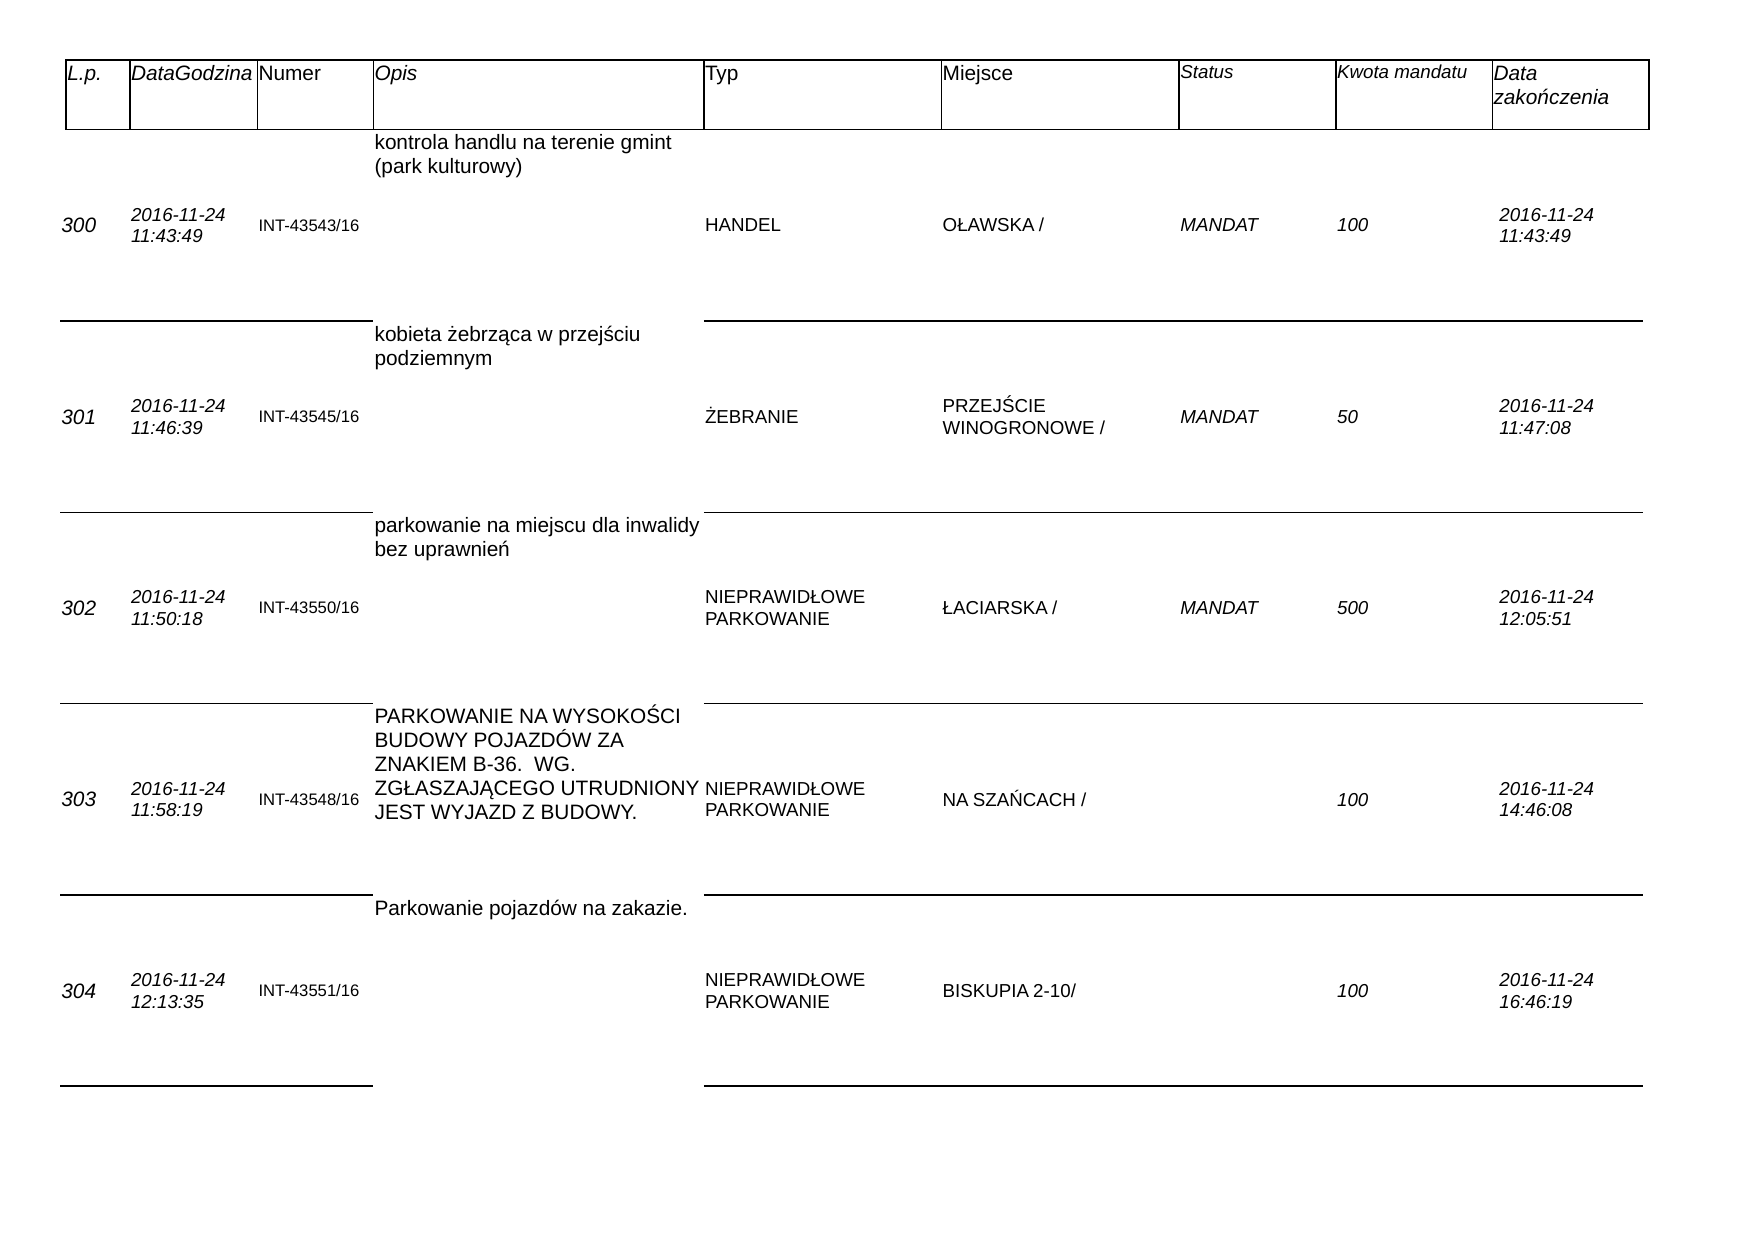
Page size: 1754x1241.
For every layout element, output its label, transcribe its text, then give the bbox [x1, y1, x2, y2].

table_cell INT-43550/16 [257, 513, 373, 703]
table_cell HANDEL [704, 130, 941, 320]
table_cell 100 [1336, 130, 1498, 320]
table_cell ŁACIARSKA / [941, 513, 1179, 703]
table_header Miejsce [942, 61, 1178, 129]
table_cell NA SZAŃCACH / [941, 704, 1179, 894]
table_header Numer [258, 61, 373, 129]
table_header Data zakończenia [1493, 61, 1648, 129]
table_cell [1643, 130, 1649, 320]
table_cell 2016-11-24 11:43:49 [1498, 130, 1643, 320]
table_cell NIEPRAWIDŁOWE PARKOWANIE [704, 896, 941, 1085]
table_cell OŁAWSKA / [941, 130, 1179, 320]
table_cell [1643, 703, 1649, 894]
table_header Status [1180, 61, 1335, 129]
table_cell NIEPRAWIDŁOWE PARKOWANIE [704, 513, 941, 703]
table_cell 100 [1336, 896, 1498, 1085]
table_cell PARKOWANIE NA WYSOKOŚCI BUDOWY POJAZDÓW ZA ZNAKIEM B-36. WG. ZGŁASZAJĄCEGO UTRUDNIONY JEST WYJAZD Z BUDOWY. [373, 703, 704, 894]
table_cell INT-43548/16 [257, 704, 373, 894]
table_cell INT-43551/16 [257, 896, 373, 1085]
table_cell BISKUPIA 2-10/ [941, 896, 1179, 1085]
table_cell 2016-11-24 11:50:18 [130, 513, 257, 703]
table_cell INT-43545/16 [257, 322, 373, 511]
table_cell 2016-11-24 12:05:51 [1498, 513, 1643, 703]
table_header DataGodzina [131, 61, 257, 129]
table_cell 100 [1336, 704, 1498, 894]
table_cell MANDAT [1179, 322, 1336, 511]
table_cell 2016-11-24 14:46:08 [1498, 704, 1643, 894]
table_cell 301 [60, 322, 130, 511]
table_header Opis [374, 61, 703, 129]
table_cell kontrola handlu na terenie gmint (park kulturowy) [373, 130, 704, 320]
table_cell [1643, 320, 1649, 511]
table_cell kobieta żebrząca w przejściu podziemnym [373, 320, 704, 511]
table_header Kwota mandatu [1337, 61, 1492, 129]
table_header [60, 59, 65, 129]
table_cell 2016-11-24 11:46:39 [130, 322, 257, 511]
table_cell PRZEJŚCIE WINOGRONOWE / [941, 322, 1179, 511]
table_cell 2016-11-24 11:58:19 [130, 704, 257, 894]
table_cell 303 [60, 704, 130, 894]
table_cell 300 [60, 129, 130, 320]
table_cell [1179, 896, 1336, 1085]
table_cell 302 [60, 513, 130, 703]
table_cell 2016-11-24 11:47:08 [1498, 322, 1643, 511]
table_cell 500 [1336, 513, 1498, 703]
table_cell MANDAT [1179, 513, 1336, 703]
table_cell parkowanie na miejscu dla inwalidy bez uprawnień [373, 511, 704, 703]
table_cell 304 [60, 896, 130, 1085]
table_cell 50 [1336, 322, 1498, 511]
table_cell ŻEBRANIE [704, 322, 941, 511]
table_cell 2016-11-24 12:13:35 [130, 896, 257, 1085]
table_cell [1179, 704, 1336, 894]
table_cell INT-43543/16 [257, 130, 373, 320]
table_header L.p. [67, 61, 129, 129]
table_header Typ [705, 61, 941, 129]
table_cell 2016-11-24 11:43:49 [130, 130, 257, 320]
table_cell [1643, 894, 1649, 1085]
table_cell MANDAT [1179, 130, 1336, 320]
table_cell [1643, 511, 1649, 703]
table_cell Parkowanie pojazdów na zakazie. [373, 894, 704, 1085]
table_cell NIEPRAWIDŁOWE PARKOWANIE [704, 704, 941, 894]
table_cell 2016-11-24 16:46:19 [1498, 896, 1643, 1085]
